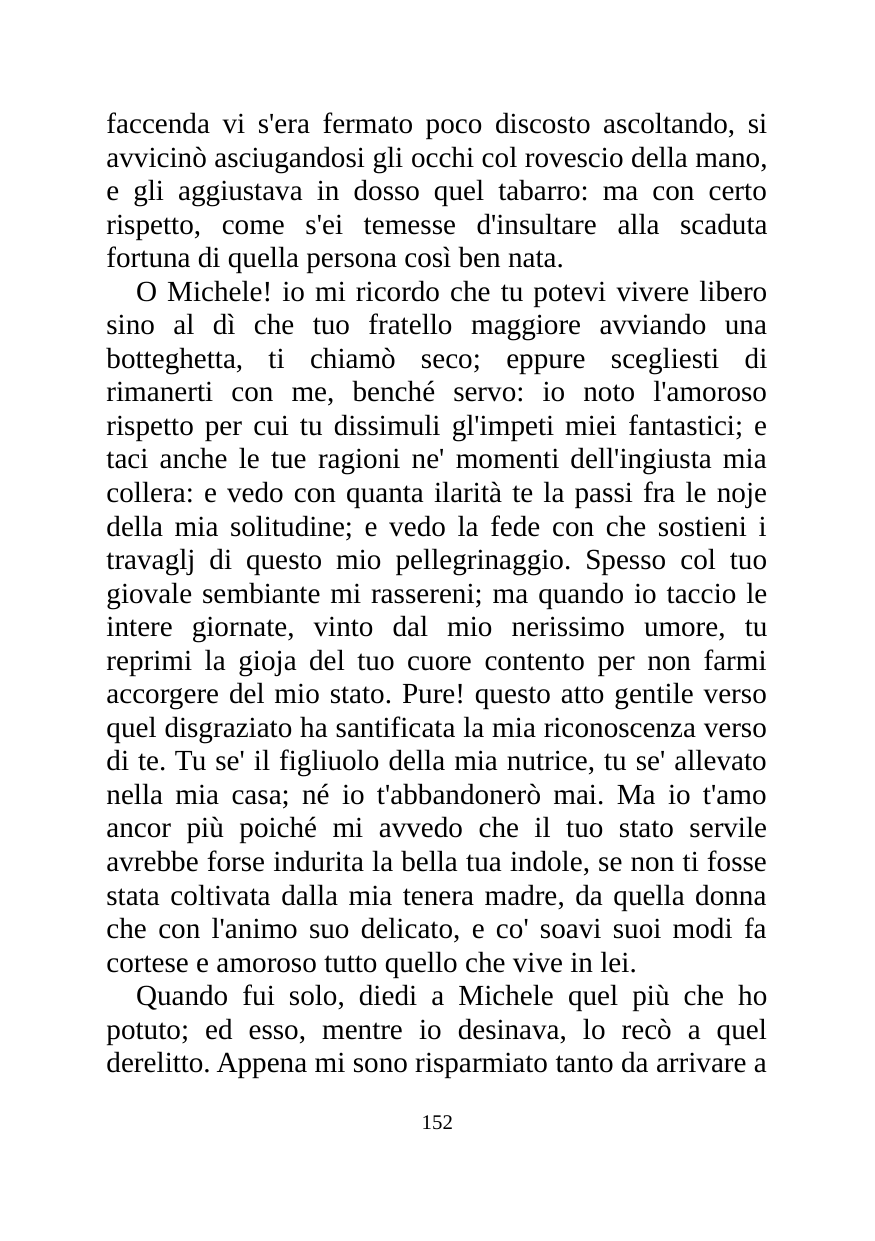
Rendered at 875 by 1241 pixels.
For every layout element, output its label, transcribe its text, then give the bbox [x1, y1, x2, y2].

text O Michele! io mi ricordo che tu potevi vivere libero sino al dì che tuo fratello maggiore avviando una botteghetta, ti chiamò seco; eppure scegliesti di rimanerti con me, benché servo: io noto l'amoroso rispetto per cui tu dissimuli gl'impeti miei fantastici; e taci anche le tue ragioni ne' momenti dell'ingiusta mia collera: e vedo con quanta ilarità te la passi fra le noje della mia solitudine; e vedo la fede con che sostieni i travaglj di questo mio pellegrinaggio. Spesso col tuo giovale sembiante mi rassereni; ma quando io taccio le intere giornate, vinto dal mio nerissimo umore, tu reprimi la gioja del tuo cuore contento per non farmi accorgere del mio stato. Pure! questo atto gentile verso quel disgraziato ha santificata la mia riconoscenza verso di te. Tu se' il figliuolo della mia nutrice, tu se' allevato nella mia casa; né io t'abbandonerò mai. Ma io t'amo ancor più poiché mi avvedo che il tuo stato servile avrebbe forse indurita la bella tua indole, se non ti fosse stata coltivata dalla mia tenera madre, da quella donna che con l'animo suo delicato, e co' soavi suoi modi fa cortese e amoroso tutto quello che vive in lei. [106, 274, 768, 978]
text Quando fui solo, diedi a Michele quel più che ho potuto; ed esso, mentre io desinava, lo recò a quel derelitto. Appena mi sono risparmiato tanto da arrivare a [106, 978, 768, 1079]
text faccenda vi s'era fermato poco discosto ascoltando, si avvicinò asciugandosi gli occhi col rovescio della mano, e gli aggiustava in dosso quel tabarro: ma con certo rispetto, come s'ei temesse d'insultare alla scaduta fortuna di quella persona così ben nata. [106, 106, 768, 274]
